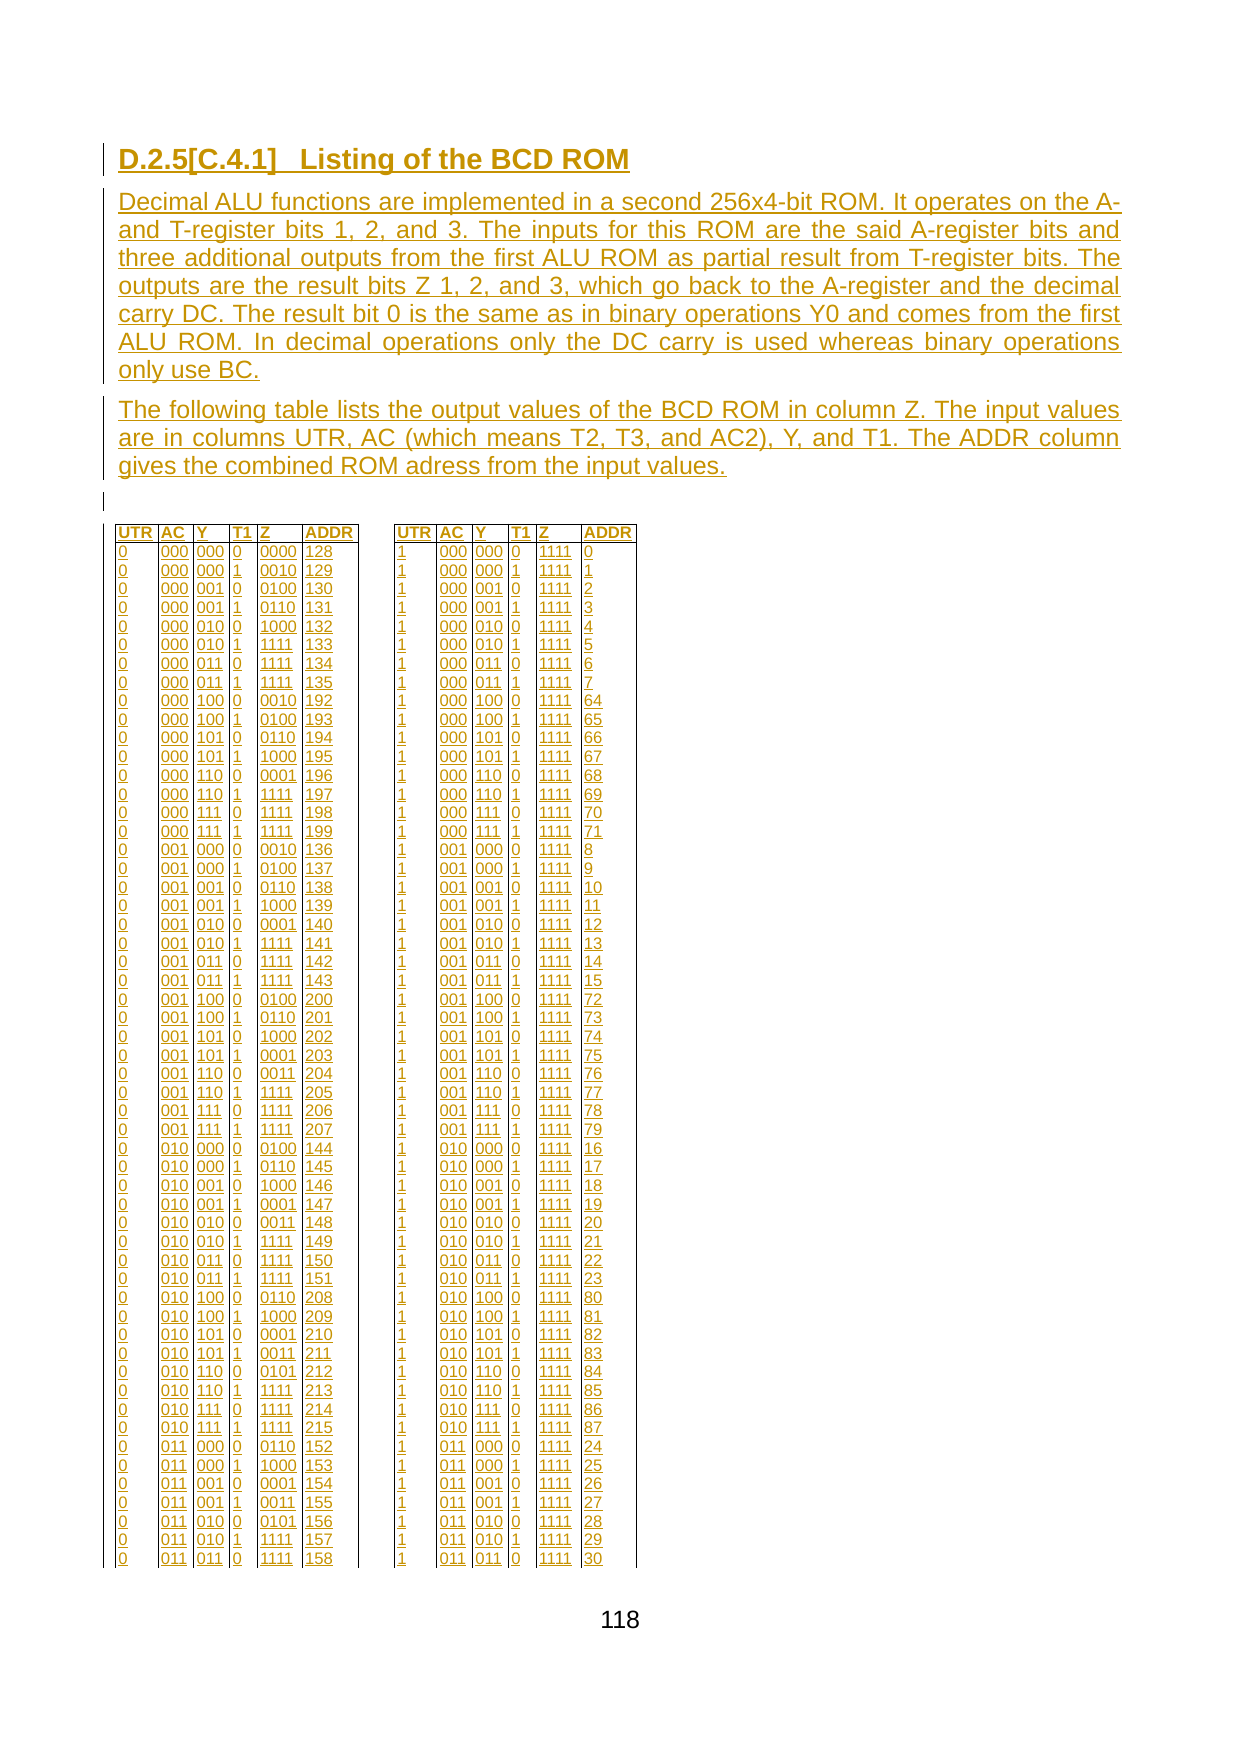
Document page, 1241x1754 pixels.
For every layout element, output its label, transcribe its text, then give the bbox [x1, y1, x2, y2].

table_cell 100 [194, 1307, 229, 1326]
table_cell 000 [194, 1139, 229, 1158]
table_cell 0 [116, 1158, 158, 1176]
table_cell 0110 [258, 729, 302, 747]
table_cell 10 [582, 878, 636, 897]
table_cell [359, 617, 394, 636]
table_cell 1000 [258, 1176, 302, 1195]
table_cell 215 [303, 1419, 358, 1437]
table_cell 000 [159, 580, 193, 598]
table_cell 111 [473, 804, 508, 822]
table_cell 1 [395, 1102, 436, 1120]
table_cell 203 [303, 1046, 358, 1064]
table_cell 111 [473, 1102, 508, 1120]
table_cell 1 [509, 1083, 536, 1102]
table_cell 001 [159, 878, 193, 897]
table_cell 0 [230, 1102, 257, 1120]
table_cell 011 [473, 673, 508, 692]
table_cell 1111 [537, 654, 581, 673]
table_cell 1111 [258, 953, 302, 971]
table_cell 78 [582, 1102, 636, 1120]
table_cell 69 [582, 785, 636, 803]
table_cell [359, 878, 394, 897]
table_cell 0 [230, 1251, 257, 1269]
table_cell 0 [230, 1176, 257, 1195]
table_cell 0 [230, 1363, 257, 1381]
table_cell [359, 897, 394, 915]
table_cell [359, 729, 394, 747]
table_cell 13 [582, 934, 636, 953]
table_cell 0 [509, 878, 536, 897]
table_cell 143 [303, 971, 358, 990]
table_cell 001 [473, 1195, 508, 1214]
table_cell [359, 561, 394, 580]
table_cell 011 [194, 1251, 229, 1269]
table_cell [359, 990, 394, 1008]
table_header ADDR [582, 525, 636, 542]
table_cell 1 [395, 1083, 436, 1102]
table_cell 011 [159, 1493, 193, 1512]
table_cell 150 [303, 1251, 358, 1269]
table_cell 1 [230, 673, 257, 692]
table_cell 28 [582, 1512, 636, 1531]
table_cell 001 [473, 580, 508, 598]
table_cell 1111 [537, 692, 581, 710]
table_cell 1111 [537, 561, 581, 580]
table_cell 1 [230, 971, 257, 990]
table_cell 141 [303, 934, 358, 953]
table_header Y [194, 525, 229, 542]
table_cell 0 [116, 1438, 158, 1456]
table_cell 1 [395, 580, 436, 598]
table_cell 001 [159, 1027, 193, 1046]
table_cell 011 [473, 1270, 508, 1288]
table_cell 66 [582, 729, 636, 747]
table_cell 011 [437, 1493, 472, 1512]
table_cell 1 [230, 934, 257, 953]
table_cell 0 [509, 1176, 536, 1195]
table_cell 110 [473, 1363, 508, 1381]
table_cell 1111 [537, 953, 581, 971]
table_cell 1111 [537, 1120, 581, 1139]
table_cell 1 [509, 1270, 536, 1288]
table_header Y [473, 525, 508, 542]
table_cell 210 [303, 1326, 358, 1344]
table_cell 1 [509, 1120, 536, 1139]
table_cell 0 [509, 1512, 536, 1531]
table_cell 1 [395, 1158, 436, 1176]
table_cell 1 [395, 1251, 436, 1269]
table_cell 001 [159, 841, 193, 859]
table_cell 0 [116, 1363, 158, 1381]
table_cell 157 [303, 1531, 358, 1549]
table_cell 148 [303, 1214, 358, 1232]
table_cell 0 [230, 804, 257, 822]
table_cell 1111 [258, 1232, 302, 1251]
table_cell 1 [230, 1195, 257, 1214]
table_cell 0011 [258, 1493, 302, 1512]
table_cell 155 [303, 1493, 358, 1512]
table_cell 100 [194, 710, 229, 729]
table_cell 1111 [258, 636, 302, 654]
table_cell 1111 [258, 822, 302, 841]
table_cell 154 [303, 1475, 358, 1493]
table_cell 1 [509, 1232, 536, 1251]
table_cell 140 [303, 915, 358, 934]
table_cell 000 [437, 580, 472, 598]
table_cell 011 [194, 673, 229, 692]
table_cell 209 [303, 1307, 358, 1326]
table_cell [359, 1102, 394, 1120]
table_cell 4 [582, 617, 636, 636]
table_cell 1111 [258, 1549, 302, 1568]
table_cell 000 [437, 692, 472, 710]
table_cell [359, 1120, 394, 1139]
table_cell 010 [437, 1251, 472, 1269]
table_cell 1111 [537, 1531, 581, 1549]
table_cell 000 [159, 636, 193, 654]
table_cell 0 [116, 1326, 158, 1344]
table_cell 1111 [537, 990, 581, 1008]
table_cell 110 [473, 1381, 508, 1400]
table_cell 21 [582, 1232, 636, 1251]
table_cell 1111 [537, 1475, 581, 1493]
table_cell 1 [395, 1214, 436, 1232]
table_cell 011 [437, 1549, 472, 1568]
table_cell 0001 [258, 1475, 302, 1493]
table_cell 1 [395, 1139, 436, 1158]
table_cell 0 [509, 1549, 536, 1568]
table_cell [359, 673, 394, 692]
table_cell 200 [303, 990, 358, 1008]
table_cell 1 [230, 1120, 257, 1139]
table_cell 1 [509, 598, 536, 617]
table_cell 1000 [258, 1456, 302, 1475]
table_cell [359, 654, 394, 673]
table_cell 73 [582, 1009, 636, 1027]
table_cell 129 [303, 561, 358, 580]
table_cell 1 [395, 878, 436, 897]
table_cell 001 [437, 1120, 472, 1139]
table_cell 0 [509, 804, 536, 822]
table_cell 011 [437, 1475, 472, 1493]
table_cell 110 [473, 1065, 508, 1083]
table_cell 0 [509, 841, 536, 859]
table_cell 0110 [258, 878, 302, 897]
table_cell 22 [582, 1251, 636, 1269]
table_cell 1 [230, 1307, 257, 1326]
table_cell 0010 [258, 841, 302, 859]
table_cell 0 [116, 673, 158, 692]
table_cell 77 [582, 1083, 636, 1102]
table_cell 1000 [258, 617, 302, 636]
text The following table lists the output values of the BCD ROM in column Z. The input values [118, 396, 1122, 420]
table_cell 1 [395, 617, 436, 636]
table_cell 000 [159, 766, 193, 785]
table_cell 101 [194, 1046, 229, 1064]
table_cell 000 [194, 561, 229, 580]
table_cell 1111 [258, 654, 302, 673]
table_cell 101 [473, 1046, 508, 1064]
table_cell [359, 1270, 394, 1288]
table_cell 001 [159, 859, 193, 878]
table_cell 1 [509, 1158, 536, 1176]
table_cell 1 [395, 710, 436, 729]
table_cell 0 [116, 636, 158, 654]
table_cell 1 [230, 1381, 257, 1400]
table_cell 1111 [537, 1232, 581, 1251]
table_cell 0 [509, 1326, 536, 1344]
table_cell 0 [116, 953, 158, 971]
table_cell [359, 710, 394, 729]
table_cell 001 [473, 897, 508, 915]
table_cell 000 [437, 804, 472, 822]
table_cell 010 [437, 1288, 472, 1307]
table_cell 1111 [537, 1456, 581, 1475]
table_cell 0 [230, 1512, 257, 1531]
table_cell 1111 [537, 1139, 581, 1158]
table_cell 0 [230, 654, 257, 673]
table_cell 67 [582, 748, 636, 766]
text ALU ROM. In decimal operations only the DC carry is used whereas binary operations [118, 325, 1122, 352]
table_cell 010 [159, 1139, 193, 1158]
table_cell 0 [230, 1065, 257, 1083]
table_cell [359, 1419, 394, 1437]
table_cell 1 [395, 1475, 436, 1493]
table_cell 5 [582, 636, 636, 654]
table_cell 0 [116, 1288, 158, 1307]
table_cell 1111 [537, 1270, 581, 1288]
table_cell 208 [303, 1288, 358, 1307]
table_cell 1111 [537, 878, 581, 897]
table_cell 1111 [537, 1512, 581, 1531]
table_cell 1 [395, 692, 436, 710]
table_cell 1 [395, 636, 436, 654]
table_cell 0 [230, 580, 257, 598]
table_cell 1111 [537, 636, 581, 654]
table_cell 130 [303, 580, 358, 598]
table_cell 0 [116, 859, 158, 878]
table_cell 010 [159, 1158, 193, 1176]
table_cell 0 [116, 971, 158, 990]
table_cell 111 [473, 1400, 508, 1419]
table_cell 0 [116, 915, 158, 934]
table_cell 001 [437, 971, 472, 990]
table_cell 111 [194, 1120, 229, 1139]
table_cell 12 [582, 915, 636, 934]
table_cell 010 [159, 1195, 193, 1214]
table_cell 001 [194, 1176, 229, 1195]
table_cell 202 [303, 1027, 358, 1046]
table_cell 71 [582, 822, 636, 841]
table_cell 010 [473, 915, 508, 934]
table_header Z [537, 525, 581, 542]
table_cell 0 [509, 1400, 536, 1419]
table_cell 0 [116, 1195, 158, 1214]
table_cell [359, 580, 394, 598]
table_cell 000 [159, 822, 193, 841]
table_cell 1 [395, 1027, 436, 1046]
table_cell 110 [194, 1065, 229, 1083]
table_cell 1111 [537, 710, 581, 729]
table_cell 1111 [537, 729, 581, 747]
table_cell 0 [230, 617, 257, 636]
table_cell 010 [437, 1400, 472, 1419]
table_cell 1 [230, 1270, 257, 1288]
table_cell 204 [303, 1065, 358, 1083]
table_cell 110 [194, 766, 229, 785]
table_header T1 [509, 525, 536, 542]
table_cell 9 [582, 859, 636, 878]
table_cell 1 [395, 766, 436, 785]
table_cell 011 [159, 1549, 193, 1568]
table_cell 110 [194, 785, 229, 803]
table_header UTR [116, 525, 158, 542]
table_cell 0 [116, 785, 158, 803]
table_cell 110 [194, 1363, 229, 1381]
table_cell 23 [582, 1270, 636, 1288]
table_cell 010 [473, 636, 508, 654]
table_cell 1 [582, 561, 636, 580]
table_cell 1 [230, 1009, 257, 1027]
table_cell 001 [194, 598, 229, 617]
table_cell 010 [437, 1158, 472, 1176]
table_cell 213 [303, 1381, 358, 1400]
text are in columns UTR, AC (which means T2, T3, and AC2), Y, and T1. The ADDR column gives the combined ROM adress from the input values. [118, 421, 1122, 480]
table_cell 110 [473, 785, 508, 803]
table_cell 010 [437, 1419, 472, 1437]
table_cell 1 [395, 971, 436, 990]
table_cell 0 [230, 990, 257, 1008]
table_cell 0 [116, 617, 158, 636]
table_cell 100 [194, 1009, 229, 1027]
table_cell 139 [303, 897, 358, 915]
table_cell [359, 1065, 394, 1083]
table_cell 1 [395, 561, 436, 580]
table_cell 011 [473, 1549, 508, 1568]
table_cell 100 [473, 1288, 508, 1307]
table_cell 1 [509, 561, 536, 580]
table_cell 000 [473, 1158, 508, 1176]
table_cell 1 [509, 785, 536, 803]
table_cell 0110 [258, 598, 302, 617]
table_cell 011 [473, 953, 508, 971]
table_cell 000 [194, 1456, 229, 1475]
table_cell 010 [473, 1531, 508, 1549]
table_cell 1111 [537, 1083, 581, 1102]
table_cell 101 [194, 1344, 229, 1363]
table_cell 1 [230, 897, 257, 915]
table_cell 0100 [258, 990, 302, 1008]
table_cell 64 [582, 692, 636, 710]
table_cell 001 [437, 1065, 472, 1083]
table_cell 147 [303, 1195, 358, 1214]
table_cell 010 [159, 1251, 193, 1269]
table_cell 1 [509, 1307, 536, 1326]
table_cell 11 [582, 897, 636, 915]
table_cell 1 [395, 804, 436, 822]
table_cell 001 [194, 897, 229, 915]
table_cell 1 [230, 1419, 257, 1437]
table_cell 101 [473, 729, 508, 747]
table_cell 68 [582, 766, 636, 785]
table_cell 74 [582, 1027, 636, 1046]
table_cell 011 [473, 971, 508, 990]
table_cell 101 [473, 748, 508, 766]
table_cell 101 [473, 1344, 508, 1363]
table_cell 1111 [537, 1493, 581, 1512]
table_cell 1111 [258, 1400, 302, 1419]
table_cell 010 [159, 1326, 193, 1344]
table_cell 001 [159, 897, 193, 915]
table_cell 1 [395, 934, 436, 953]
table_cell 6 [582, 654, 636, 673]
table_cell 1 [509, 748, 536, 766]
table_cell 010 [473, 1214, 508, 1232]
table_cell 0 [230, 1214, 257, 1232]
table_cell 010 [437, 1176, 472, 1195]
table_cell 0 [116, 990, 158, 1008]
table_cell 0 [116, 710, 158, 729]
table_cell 000 [437, 785, 472, 803]
table_cell 1 [509, 1531, 536, 1549]
table_cell 1 [230, 710, 257, 729]
table_cell 000 [194, 859, 229, 878]
table_cell 010 [159, 1176, 193, 1195]
table_cell 0 [116, 878, 158, 897]
table_cell 000 [437, 617, 472, 636]
table_cell 100 [473, 1009, 508, 1027]
table_cell 1 [230, 785, 257, 803]
table_cell 0 [230, 915, 257, 934]
table_cell 0010 [258, 561, 302, 580]
table_cell 1 [395, 841, 436, 859]
table_cell 1111 [537, 1027, 581, 1046]
table_cell [359, 1549, 394, 1568]
table_cell 0 [509, 1363, 536, 1381]
table_cell 25 [582, 1456, 636, 1475]
table_cell 010 [194, 1232, 229, 1251]
table_cell 010 [437, 1139, 472, 1158]
table_cell 0 [509, 543, 536, 561]
table_cell 0 [509, 729, 536, 747]
table_cell 0 [509, 1102, 536, 1120]
table_cell 0 [116, 543, 158, 561]
table_cell 1111 [537, 1307, 581, 1326]
table_cell 0101 [258, 1363, 302, 1381]
table_cell 100 [473, 710, 508, 729]
table_cell 1000 [258, 748, 302, 766]
table_cell 0 [230, 766, 257, 785]
table_cell [359, 1027, 394, 1046]
table_cell 199 [303, 822, 358, 841]
table_cell 000 [159, 785, 193, 803]
table_cell 85 [582, 1381, 636, 1400]
table_cell 0 [230, 953, 257, 971]
table_cell 132 [303, 617, 358, 636]
table_cell 1111 [537, 1344, 581, 1363]
table_cell 0 [116, 1065, 158, 1083]
table_cell 1111 [537, 804, 581, 822]
table_cell 001 [159, 1009, 193, 1027]
table_cell 0 [509, 692, 536, 710]
table_cell 0001 [258, 1046, 302, 1064]
table_cell 000 [473, 1139, 508, 1158]
table_cell 000 [159, 617, 193, 636]
table_cell [359, 822, 394, 841]
table_cell 001 [159, 971, 193, 990]
table_cell 0 [509, 654, 536, 673]
table_cell 1111 [537, 1176, 581, 1195]
table_cell 65 [582, 710, 636, 729]
table_cell 001 [437, 1083, 472, 1102]
table_cell 1111 [537, 841, 581, 859]
table_cell 010 [473, 934, 508, 953]
table_cell 0 [230, 692, 257, 710]
table_cell 1 [230, 1531, 257, 1549]
table_cell 011 [159, 1531, 193, 1549]
table_cell 011 [159, 1456, 193, 1475]
table_cell 0 [116, 1083, 158, 1102]
table_cell 0 [230, 1438, 257, 1456]
table_cell 8 [582, 841, 636, 859]
table_cell 011 [194, 971, 229, 990]
table_cell 1 [509, 897, 536, 915]
table_cell 000 [437, 673, 472, 692]
table_cell 0 [116, 654, 158, 673]
table_cell 010 [194, 617, 229, 636]
table_cell 111 [473, 1120, 508, 1139]
table_cell 000 [437, 748, 472, 766]
table_cell 151 [303, 1270, 358, 1288]
table_cell 1 [395, 1549, 436, 1568]
table_cell 010 [159, 1232, 193, 1251]
table_cell 1 [395, 1307, 436, 1326]
table_cell 0100 [258, 710, 302, 729]
table_cell 1111 [537, 1419, 581, 1437]
table_cell 1 [230, 1344, 257, 1363]
table_cell 1111 [258, 934, 302, 953]
table_cell 011 [194, 654, 229, 673]
table_cell 001 [437, 878, 472, 897]
table_cell 26 [582, 1475, 636, 1493]
table_cell 1 [395, 1065, 436, 1083]
table_cell 0 [509, 1251, 536, 1269]
table_cell 1 [230, 598, 257, 617]
table_cell 0 [116, 561, 158, 580]
table_cell 000 [473, 1456, 508, 1475]
table_cell 158 [303, 1549, 358, 1568]
table_cell 0 [509, 1027, 536, 1046]
table_cell 010 [473, 1512, 508, 1531]
table_cell 205 [303, 1083, 358, 1102]
table_cell 0 [230, 1475, 257, 1493]
table_cell 001 [437, 1046, 472, 1064]
table_cell 1111 [537, 822, 581, 841]
table_cell 011 [437, 1512, 472, 1531]
table_cell 142 [303, 953, 358, 971]
table_cell 011 [437, 1456, 472, 1475]
table_cell 152 [303, 1438, 358, 1456]
table_cell 111 [473, 1419, 508, 1437]
table_cell 1 [230, 1158, 257, 1176]
table_cell 0 [230, 729, 257, 747]
table_cell 111 [194, 1400, 229, 1419]
table_cell 1000 [258, 1307, 302, 1326]
table_cell [359, 692, 394, 710]
table_cell 000 [437, 766, 472, 785]
table_cell 1 [509, 1009, 536, 1027]
table_cell 1 [230, 1493, 257, 1512]
table_cell 198 [303, 804, 358, 822]
table_cell 1 [395, 1456, 436, 1475]
table_cell 000 [159, 654, 193, 673]
table_cell 87 [582, 1419, 636, 1437]
table_cell 1111 [537, 673, 581, 692]
table_cell 0 [509, 617, 536, 636]
table_cell 1 [509, 1456, 536, 1475]
table_cell 010 [437, 1326, 472, 1344]
table_cell 0 [509, 1475, 536, 1493]
table_cell 1 [509, 859, 536, 878]
table_cell 0 [582, 543, 636, 561]
table_cell 0 [230, 543, 257, 561]
table_cell 0 [116, 1214, 158, 1232]
table_cell 1 [230, 859, 257, 878]
table_cell 1 [395, 915, 436, 934]
table_cell 011 [194, 1549, 229, 1568]
table_cell 100 [194, 692, 229, 710]
table_cell [359, 1363, 394, 1381]
table_cell 1 [395, 1400, 436, 1419]
table_cell 137 [303, 859, 358, 878]
text outputs are the result bits Z 1, 2, and 3, which go back to the A-register and the decimal carry DC. The result bit 0 is the same as in binary operations Y0 and comes from the first [118, 269, 1122, 324]
table_cell 193 [303, 710, 358, 729]
table_cell 111 [194, 804, 229, 822]
table_cell 101 [194, 1027, 229, 1046]
table_cell 82 [582, 1326, 636, 1344]
table_cell 010 [194, 1531, 229, 1549]
table_cell 84 [582, 1363, 636, 1381]
table_cell [359, 953, 394, 971]
table_cell [359, 1195, 394, 1214]
table_cell 0001 [258, 915, 302, 934]
table_cell 001 [437, 953, 472, 971]
table_cell 001 [159, 915, 193, 934]
table_cell 000 [473, 859, 508, 878]
table_cell 1 [395, 1419, 436, 1437]
table_cell 000 [437, 561, 472, 580]
table_cell 0100 [258, 1139, 302, 1158]
table_cell 1 [395, 673, 436, 692]
table_cell 1 [509, 1381, 536, 1400]
table_cell 128 [303, 543, 358, 561]
table_cell 0 [116, 1531, 158, 1549]
table_cell 79 [582, 1120, 636, 1139]
table_cell 149 [303, 1232, 358, 1251]
table_cell 1111 [537, 1158, 581, 1176]
table_cell 195 [303, 748, 358, 766]
table_cell 011 [473, 1251, 508, 1269]
table_cell 000 [194, 543, 229, 561]
table_cell 000 [437, 636, 472, 654]
table_cell 011 [437, 1531, 472, 1549]
table_cell 0001 [258, 1326, 302, 1344]
table_cell 0100 [258, 859, 302, 878]
table_cell 001 [473, 878, 508, 897]
table_cell 20 [582, 1214, 636, 1232]
table_cell 1111 [537, 1195, 581, 1214]
table_cell 000 [437, 654, 472, 673]
table_cell 011 [159, 1475, 193, 1493]
table_cell 0100 [258, 580, 302, 598]
table_cell 1 [395, 1120, 436, 1139]
table_cell 1 [395, 654, 436, 673]
table_cell 010 [437, 1381, 472, 1400]
table_cell 1111 [537, 1102, 581, 1120]
table_cell 0 [116, 748, 158, 766]
table_cell 010 [437, 1270, 472, 1288]
table_cell 1 [395, 729, 436, 747]
table_cell [359, 1251, 394, 1269]
table_cell 1 [395, 785, 436, 803]
table_cell 0 [509, 1139, 536, 1158]
table_cell 2 [582, 580, 636, 598]
table_cell 010 [437, 1363, 472, 1381]
table_cell [359, 1232, 394, 1251]
table_cell 1111 [258, 971, 302, 990]
table_cell 001 [194, 878, 229, 897]
table_cell 001 [473, 1493, 508, 1512]
table_cell 0 [116, 1381, 158, 1400]
table_cell [359, 1288, 394, 1307]
table_cell 000 [194, 841, 229, 859]
table_cell [359, 1475, 394, 1493]
table_cell 1 [230, 1083, 257, 1102]
table_cell [359, 748, 394, 766]
table_cell 010 [437, 1307, 472, 1326]
table_cell 000 [159, 748, 193, 766]
table_header T1 [230, 525, 257, 542]
table_cell [359, 1307, 394, 1326]
table_cell 1111 [537, 971, 581, 990]
table_cell 1111 [537, 785, 581, 803]
table_cell 000 [473, 561, 508, 580]
table_cell 000 [194, 1438, 229, 1456]
table_cell 0 [116, 1176, 158, 1195]
table_cell 1 [395, 598, 436, 617]
table_cell 1 [395, 1176, 436, 1195]
table_cell 0 [509, 990, 536, 1008]
table_cell 1111 [537, 1251, 581, 1269]
table_cell 1 [395, 1363, 436, 1381]
table_cell [359, 542, 394, 561]
table_cell 0011 [258, 1214, 302, 1232]
table_cell 0 [230, 1288, 257, 1307]
table_cell 010 [159, 1381, 193, 1400]
table_cell 1 [395, 1438, 436, 1456]
table_cell 001 [159, 1102, 193, 1120]
table_cell 19 [582, 1195, 636, 1214]
table_cell 1111 [537, 859, 581, 878]
table_cell 100 [473, 1307, 508, 1326]
table_cell 1 [395, 953, 436, 971]
table_cell 30 [582, 1549, 636, 1568]
table_cell 001 [159, 1065, 193, 1083]
table_cell 1 [395, 1531, 436, 1549]
table_cell 101 [194, 748, 229, 766]
table_cell [359, 1381, 394, 1400]
table_cell 010 [437, 1344, 472, 1363]
table_cell 0 [116, 1512, 158, 1531]
table_cell 001 [194, 1475, 229, 1493]
table_cell 110 [194, 1083, 229, 1102]
table_header Z [258, 525, 302, 542]
table_cell 1 [509, 1344, 536, 1363]
table_cell 1 [230, 822, 257, 841]
table_cell 0 [509, 766, 536, 785]
table_cell 000 [437, 598, 472, 617]
table_cell 0 [116, 1232, 158, 1251]
table_cell 010 [194, 636, 229, 654]
table_cell 1 [509, 971, 536, 990]
table_cell [359, 1176, 394, 1195]
table_cell 1111 [258, 1531, 302, 1549]
table_cell 011 [159, 1438, 193, 1456]
table_cell 1 [509, 710, 536, 729]
table_cell 010 [473, 1232, 508, 1251]
table_cell 000 [473, 841, 508, 859]
table_cell [359, 1046, 394, 1064]
table_cell 131 [303, 598, 358, 617]
table_cell 27 [582, 1493, 636, 1512]
table_cell 0110 [258, 1438, 302, 1456]
table_cell 1 [395, 1270, 436, 1288]
table_cell 0 [116, 1046, 158, 1064]
table_cell 201 [303, 1009, 358, 1027]
table_cell [359, 934, 394, 953]
table_cell 134 [303, 654, 358, 673]
table_cell 0 [230, 1139, 257, 1158]
table_cell 110 [473, 766, 508, 785]
table_cell 010 [159, 1288, 193, 1307]
table_cell 010 [473, 617, 508, 636]
table_cell 000 [159, 543, 193, 561]
table_cell [359, 636, 394, 654]
table_cell 001 [473, 1176, 508, 1195]
table_cell [359, 766, 394, 785]
table_cell 138 [303, 878, 358, 897]
table_cell [359, 1493, 394, 1512]
table_cell 0 [509, 915, 536, 934]
table_cell 24 [582, 1438, 636, 1456]
table_cell 111 [194, 1102, 229, 1120]
table_cell [359, 971, 394, 990]
table_cell 101 [194, 729, 229, 747]
table_cell 000 [473, 543, 508, 561]
table_cell 001 [194, 580, 229, 598]
table_cell [359, 841, 394, 859]
table_cell 001 [159, 1083, 193, 1102]
table_cell 207 [303, 1120, 358, 1139]
table_cell 001 [159, 990, 193, 1008]
table_cell 010 [194, 915, 229, 934]
table_cell [359, 1083, 394, 1102]
table_cell 1111 [537, 1400, 581, 1419]
table_cell 0011 [258, 1065, 302, 1083]
table_cell 1 [395, 1326, 436, 1344]
table_cell 0001 [258, 766, 302, 785]
table_cell [359, 1139, 394, 1158]
table_cell 0 [116, 1493, 158, 1512]
table_cell 7 [582, 673, 636, 692]
table_header AC [437, 525, 472, 542]
table_cell 1 [395, 1195, 436, 1214]
table_cell 1111 [537, 1065, 581, 1083]
table_cell 1111 [537, 1214, 581, 1232]
table_cell 010 [194, 1512, 229, 1531]
table_cell 212 [303, 1363, 358, 1381]
table_cell 000 [437, 822, 472, 841]
table_cell 1111 [537, 543, 581, 561]
table_cell 011 [194, 1270, 229, 1288]
table_cell 0 [116, 1549, 158, 1568]
table_cell 010 [159, 1400, 193, 1419]
table_cell 18 [582, 1176, 636, 1195]
table_cell 211 [303, 1344, 358, 1363]
table_cell 1000 [258, 1027, 302, 1046]
table_cell 0 [509, 1288, 536, 1307]
table_cell 000 [159, 561, 193, 580]
table_cell 010 [159, 1363, 193, 1381]
table_cell 0 [116, 692, 158, 710]
table_cell [359, 1512, 394, 1531]
table_cell 001 [437, 897, 472, 915]
table_cell 001 [437, 1102, 472, 1120]
table_cell 1111 [258, 1083, 302, 1102]
table_cell 001 [437, 990, 472, 1008]
table_cell 0 [116, 1009, 158, 1027]
table_cell 0 [509, 1065, 536, 1083]
table_cell 000 [159, 804, 193, 822]
table_cell 000 [159, 673, 193, 692]
table_cell 010 [437, 1214, 472, 1232]
table_cell [359, 785, 394, 803]
table_cell 0 [116, 822, 158, 841]
table_cell [359, 1009, 394, 1027]
table_cell 0 [116, 1251, 158, 1269]
table_cell 1111 [537, 1009, 581, 1027]
table_cell 1 [395, 859, 436, 878]
table_cell 101 [473, 1326, 508, 1344]
table_cell 000 [194, 1158, 229, 1176]
table_header [359, 524, 394, 542]
table_cell 0 [116, 897, 158, 915]
table_cell 0 [116, 580, 158, 598]
table_cell [359, 1344, 394, 1363]
table_cell 0 [116, 766, 158, 785]
table_cell 111 [194, 822, 229, 841]
table_cell 1111 [258, 1270, 302, 1288]
table_cell 0 [116, 1400, 158, 1419]
table_cell 1 [509, 1046, 536, 1064]
table_cell 010 [159, 1214, 193, 1232]
table_cell 1111 [537, 897, 581, 915]
table_cell 16 [582, 1139, 636, 1158]
table_cell [359, 1214, 394, 1232]
table_cell 1111 [537, 934, 581, 953]
table_cell 72 [582, 990, 636, 1008]
table_cell 1 [395, 1232, 436, 1251]
table_cell 010 [159, 1270, 193, 1288]
table_cell 1 [395, 1009, 436, 1027]
table_cell 000 [159, 710, 193, 729]
table_cell 0 [509, 1214, 536, 1232]
table_cell 0110 [258, 1288, 302, 1307]
table_cell 101 [194, 1326, 229, 1344]
table_cell 111 [473, 822, 508, 841]
table_cell 1111 [537, 1549, 581, 1568]
table_cell 1 [230, 748, 257, 766]
table_cell 1111 [258, 1381, 302, 1400]
table_cell 1000 [258, 897, 302, 915]
table_cell [359, 1456, 394, 1475]
table_cell 0 [116, 1270, 158, 1288]
table_cell 1 [509, 1493, 536, 1512]
table_cell 0001 [258, 1195, 302, 1214]
table_cell 001 [159, 1046, 193, 1064]
table_cell 76 [582, 1065, 636, 1083]
table_cell 0 [509, 580, 536, 598]
table_cell 001 [437, 1009, 472, 1027]
table_cell 000 [159, 692, 193, 710]
table_cell 81 [582, 1307, 636, 1326]
table_cell [359, 859, 394, 878]
table_cell 14 [582, 953, 636, 971]
table_cell 1111 [537, 617, 581, 636]
table_cell 100 [473, 692, 508, 710]
table_cell 1 [395, 1344, 436, 1363]
table_cell 29 [582, 1531, 636, 1549]
table_cell 000 [437, 543, 472, 561]
table_cell 0 [116, 934, 158, 953]
table_cell 1111 [258, 673, 302, 692]
table_cell 001 [437, 915, 472, 934]
table_cell 1 [395, 1493, 436, 1512]
table_cell 001 [437, 1027, 472, 1046]
table_cell 101 [473, 1027, 508, 1046]
table_cell 0 [230, 1400, 257, 1419]
table_cell 011 [473, 654, 508, 673]
table_cell 1111 [537, 748, 581, 766]
table_cell 010 [159, 1419, 193, 1437]
table_cell 010 [437, 1195, 472, 1214]
table_cell 1 [230, 1456, 257, 1475]
table_cell 0 [230, 1326, 257, 1344]
table_cell 1 [509, 1419, 536, 1437]
table_header UTR [395, 525, 436, 542]
table_cell 011 [194, 953, 229, 971]
table_cell 110 [473, 1083, 508, 1102]
table_cell 1 [230, 561, 257, 580]
table_cell 70 [582, 804, 636, 822]
table_cell 153 [303, 1456, 358, 1475]
table_cell 0 [116, 729, 158, 747]
table_cell 1111 [537, 598, 581, 617]
table_cell 001 [437, 934, 472, 953]
table_cell 0 [509, 1438, 536, 1456]
table_cell 001 [473, 598, 508, 617]
table_cell 001 [473, 1475, 508, 1493]
table_cell 000 [437, 729, 472, 747]
table_cell 001 [194, 1493, 229, 1512]
table_cell 1 [395, 1512, 436, 1531]
table_cell 206 [303, 1102, 358, 1120]
table_cell 0 [116, 1419, 158, 1437]
table_cell 0 [116, 1307, 158, 1326]
table_cell 1 [509, 934, 536, 953]
table_cell [359, 1326, 394, 1344]
table_cell [359, 1438, 394, 1456]
table_cell 144 [303, 1139, 358, 1158]
table_cell 010 [159, 1307, 193, 1326]
table_cell 011 [159, 1512, 193, 1531]
table_cell 001 [437, 859, 472, 878]
text only use BC. [118, 353, 1122, 384]
table_cell 133 [303, 636, 358, 654]
table_cell 1111 [258, 1419, 302, 1437]
table_cell 146 [303, 1176, 358, 1195]
table_cell 100 [473, 990, 508, 1008]
table_cell 1111 [258, 804, 302, 822]
table_cell 001 [437, 841, 472, 859]
table_cell 136 [303, 841, 358, 859]
table_cell 145 [303, 1158, 358, 1176]
table_cell 1111 [258, 1102, 302, 1120]
table_cell 1111 [537, 580, 581, 598]
table_cell [359, 1400, 394, 1419]
table_cell 0000 [258, 543, 302, 561]
table_cell 80 [582, 1288, 636, 1307]
table_cell 196 [303, 766, 358, 785]
table_cell 135 [303, 673, 358, 692]
table_cell 1 [395, 990, 436, 1008]
table_cell 0 [509, 953, 536, 971]
table_cell 194 [303, 729, 358, 747]
table_cell 0 [116, 598, 158, 617]
table_cell 0 [116, 1139, 158, 1158]
table_cell 86 [582, 1400, 636, 1419]
table_cell 0 [116, 1456, 158, 1475]
table_cell 0 [116, 1102, 158, 1120]
table_cell 001 [159, 1120, 193, 1139]
table_cell 1111 [537, 1381, 581, 1400]
table_cell 0011 [258, 1344, 302, 1363]
table_cell 1111 [258, 1120, 302, 1139]
table_cell [359, 1158, 394, 1176]
table_header AC [159, 525, 193, 542]
table_cell 0 [116, 1120, 158, 1139]
table_header ADDR [303, 525, 358, 542]
table_cell 83 [582, 1344, 636, 1363]
table_cell 0101 [258, 1512, 302, 1531]
table_cell 197 [303, 785, 358, 803]
table_cell 0 [230, 878, 257, 897]
table_cell 1 [509, 636, 536, 654]
table_cell 1 [395, 543, 436, 561]
table_cell 011 [437, 1438, 472, 1456]
table_cell 0 [116, 804, 158, 822]
table_cell [359, 598, 394, 617]
table_cell 001 [159, 934, 193, 953]
table_cell 1 [230, 636, 257, 654]
table_cell 100 [194, 1288, 229, 1307]
table_cell 110 [194, 1381, 229, 1400]
table_cell 75 [582, 1046, 636, 1064]
table_cell 010 [437, 1232, 472, 1251]
table_cell 1111 [537, 1438, 581, 1456]
text and T-register bits 1, 2, and 3. The inputs for this ROM are the said A-register bits and three additional outputs from the first ALU ROM as partial result from T-register bits. The [118, 214, 1122, 268]
table_cell 100 [194, 990, 229, 1008]
table_cell 1111 [537, 1363, 581, 1381]
table_cell 1 [395, 822, 436, 841]
table_cell 000 [159, 729, 193, 747]
table_cell 1 [395, 1288, 436, 1307]
table_cell 1 [395, 1381, 436, 1400]
table_cell 0 [116, 1475, 158, 1493]
table_cell 192 [303, 692, 358, 710]
table_cell 000 [159, 598, 193, 617]
text Decimal ALU functions are implemented in a second 256x4-bit ROM. It operates on the A- [118, 188, 1122, 212]
table_cell 1111 [537, 1046, 581, 1064]
table_cell 1111 [258, 785, 302, 803]
table_cell 1111 [537, 915, 581, 934]
table_cell 0 [116, 841, 158, 859]
table_cell 1111 [258, 1251, 302, 1269]
table_cell 1 [395, 748, 436, 766]
table_cell [359, 1531, 394, 1549]
table_cell 001 [194, 1195, 229, 1214]
table_cell 214 [303, 1400, 358, 1419]
table_cell 156 [303, 1512, 358, 1531]
table_cell 17 [582, 1158, 636, 1176]
table_cell 1 [509, 1195, 536, 1214]
table_cell 0010 [258, 692, 302, 710]
table_cell 0110 [258, 1009, 302, 1027]
table_cell [359, 915, 394, 934]
table_cell 001 [159, 953, 193, 971]
table_cell 111 [194, 1419, 229, 1437]
table_cell 1 [509, 673, 536, 692]
table_cell 0 [230, 1027, 257, 1046]
table_cell 0 [116, 1027, 158, 1046]
table_cell 0110 [258, 1158, 302, 1176]
table_cell 010 [159, 1344, 193, 1363]
table_cell 1 [230, 1046, 257, 1064]
subtitle Listing of the BCD ROM [118, 143, 1122, 176]
table_cell 1111 [537, 766, 581, 785]
table_cell 1 [395, 897, 436, 915]
table_cell 1 [230, 1232, 257, 1251]
table_cell 1111 [537, 1326, 581, 1344]
table_cell 000 [437, 710, 472, 729]
table_cell 010 [194, 1214, 229, 1232]
table_cell 010 [194, 934, 229, 953]
table_cell 1 [509, 822, 536, 841]
table_cell 1 [395, 1046, 436, 1064]
table_cell 0 [230, 841, 257, 859]
table_cell 1111 [537, 1288, 581, 1307]
table_cell [359, 804, 394, 822]
table_cell 15 [582, 971, 636, 990]
table_cell 0 [116, 1344, 158, 1363]
table_cell 000 [473, 1438, 508, 1456]
table_cell 3 [582, 598, 636, 617]
table_cell 0 [230, 1549, 257, 1568]
